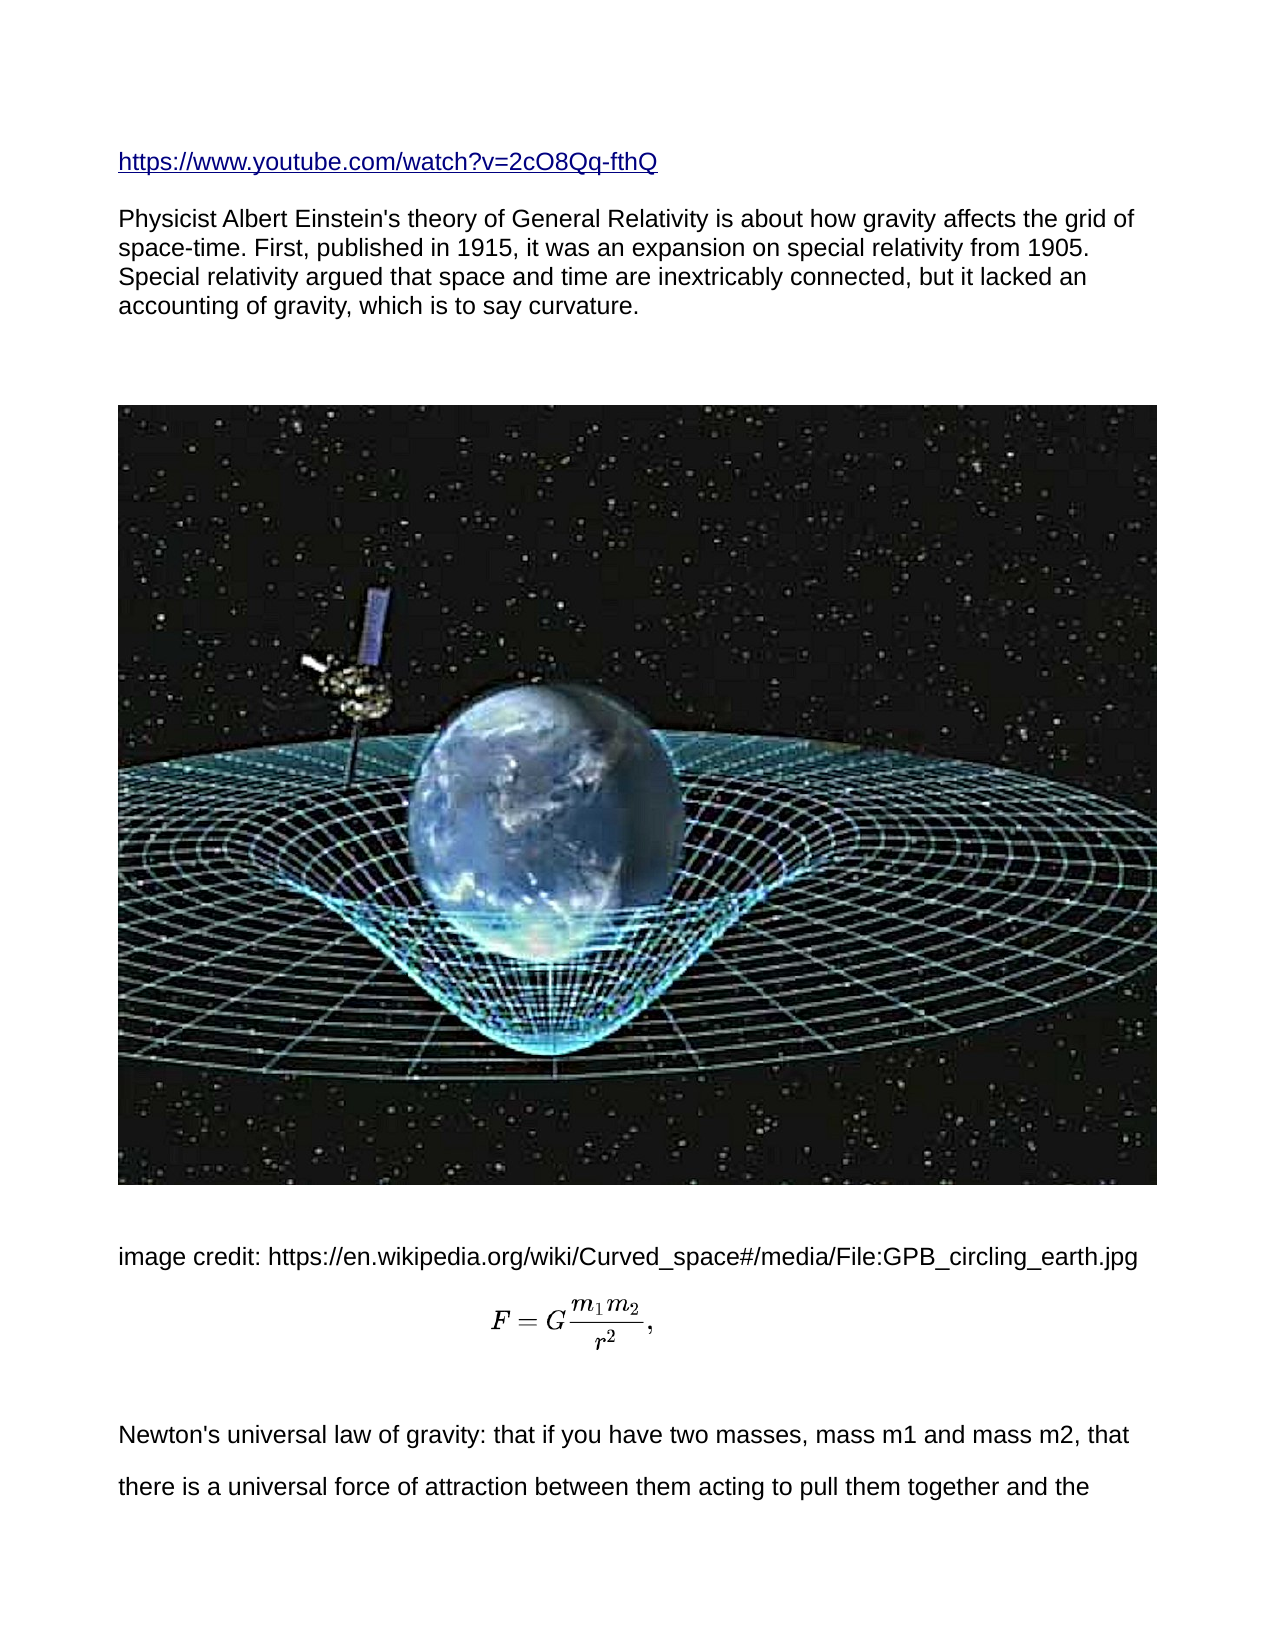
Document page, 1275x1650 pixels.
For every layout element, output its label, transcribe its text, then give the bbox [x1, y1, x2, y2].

text image credit: https://en.wikipedia.org/wiki/Curved_space#/media/File:GPB_circling_earth.jpg [118, 1242, 1157, 1271]
picture [118, 405, 1157, 1185]
text https://www.youtube.com/watch?v=2cO8Qq-fthQ [118, 147, 1157, 176]
text Newton's universal law of gravity: that if you have two masses, mass m1 and mass m2, that there is a universal force of attraction between them acting to pull them together and the [118, 1420, 1157, 1501]
picture [471, 1285, 670, 1363]
text Physicist Albert Einstein's theory of General Relativity is about how gravity affects the grid of space-time. First, published in 1915, it was an expansion on special relativity from 1905. Special relativity argued that space and time are inextricably connected, but it lacked an accounting of gravity, which is to say curvature. [118, 204, 1157, 319]
